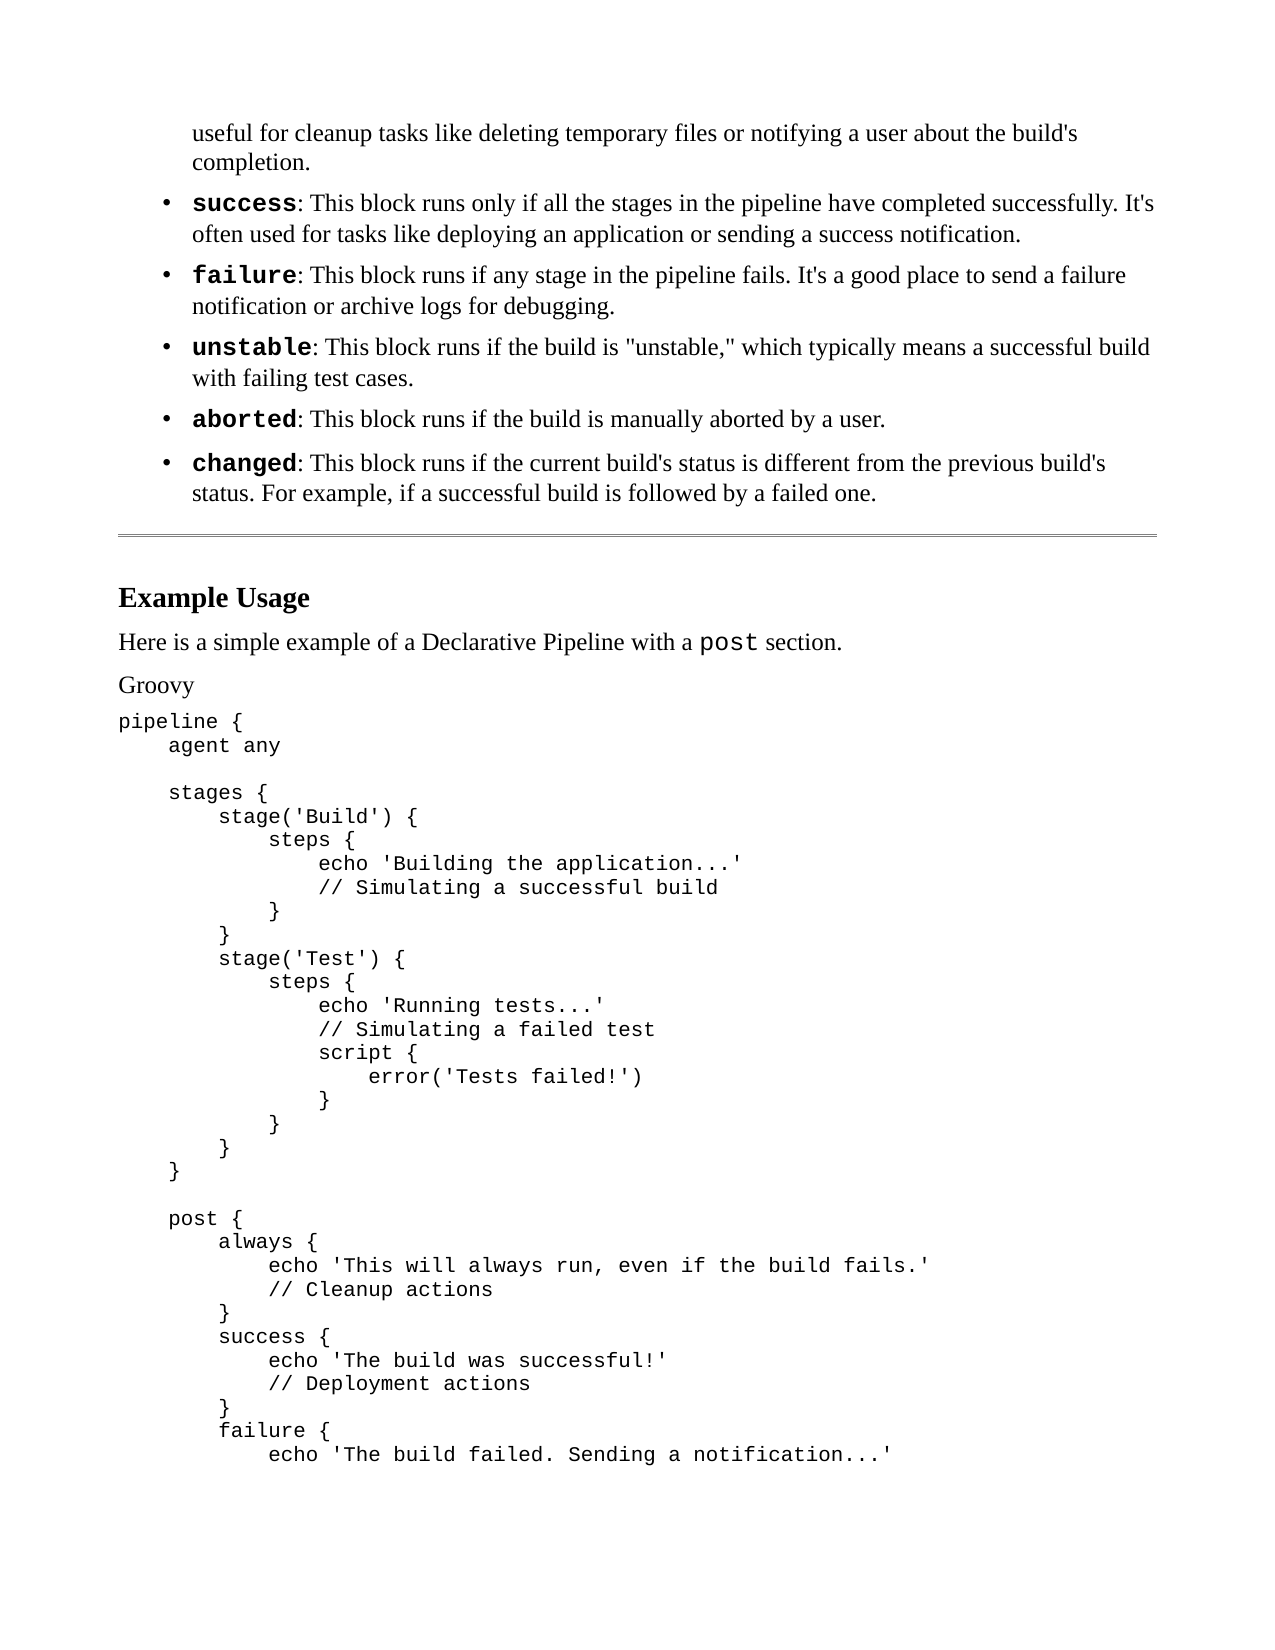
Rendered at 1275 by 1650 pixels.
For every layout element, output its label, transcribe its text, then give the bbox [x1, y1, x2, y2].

list success: This block runs only if all the stages in the pipeline have completed successfully. It's often used for tasks like deploying an application or sending a success notification. [162, 188, 1157, 248]
list unstable: This block runs if the build is "unstable," which typically means a successful build with failing test cases. [162, 332, 1157, 392]
text // Simulating a successful build [118, 877, 1157, 900]
text script { [118, 1042, 1157, 1066]
text Groovy [118, 670, 1157, 699]
text } [118, 1113, 1157, 1137]
text echo 'The build failed. Sending a notification...' [118, 1444, 1157, 1468]
text pipeline { [118, 711, 1157, 735]
list changed: This block runs if the current build's status is different from the previous build's status. For example, if a successful build is followed by a failed one. [162, 448, 1157, 507]
text stage('Test') { [118, 948, 1157, 971]
text echo 'Building the application...' [118, 853, 1157, 877]
text steps { [118, 829, 1157, 853]
subtitle Example Usage [118, 581, 1157, 614]
text failure { [118, 1421, 1157, 1444]
text } [118, 1089, 1157, 1113]
text echo 'This will always run, even if the build fails.' [118, 1255, 1157, 1279]
text } [118, 1137, 1157, 1160]
text always { [118, 1231, 1157, 1255]
list aborted: This block runs if the build is manually aborted by a user. [162, 404, 1157, 435]
text } [118, 900, 1157, 924]
text steps { [118, 971, 1157, 995]
text stage('Build') { [118, 806, 1157, 829]
text Here is a simple example of a Declarative Pipeline with a post section. [118, 627, 1157, 657]
text } [118, 1397, 1157, 1421]
text // Simulating a failed test [118, 1018, 1157, 1042]
text stages { [118, 782, 1157, 806]
text success { [118, 1326, 1157, 1349]
text error('Tests failed!') [118, 1066, 1157, 1089]
text // Deployment actions [118, 1373, 1157, 1397]
text post { [118, 1208, 1157, 1231]
text agent any [118, 735, 1157, 758]
text echo 'Running tests...' [118, 995, 1157, 1018]
text echo 'The build was successful!' [118, 1349, 1157, 1373]
text } [118, 1160, 1157, 1184]
list failure: This block runs if any stage in the pipeline fails. It's a good place to send a failure notification or archive logs for debugging. [162, 260, 1157, 320]
text } [118, 924, 1157, 948]
text // Cleanup actions [118, 1279, 1157, 1302]
list useful for cleanup tasks like deleting temporary files or notifying a user about the build's completion. [162, 118, 1157, 176]
text } [118, 1302, 1157, 1326]
